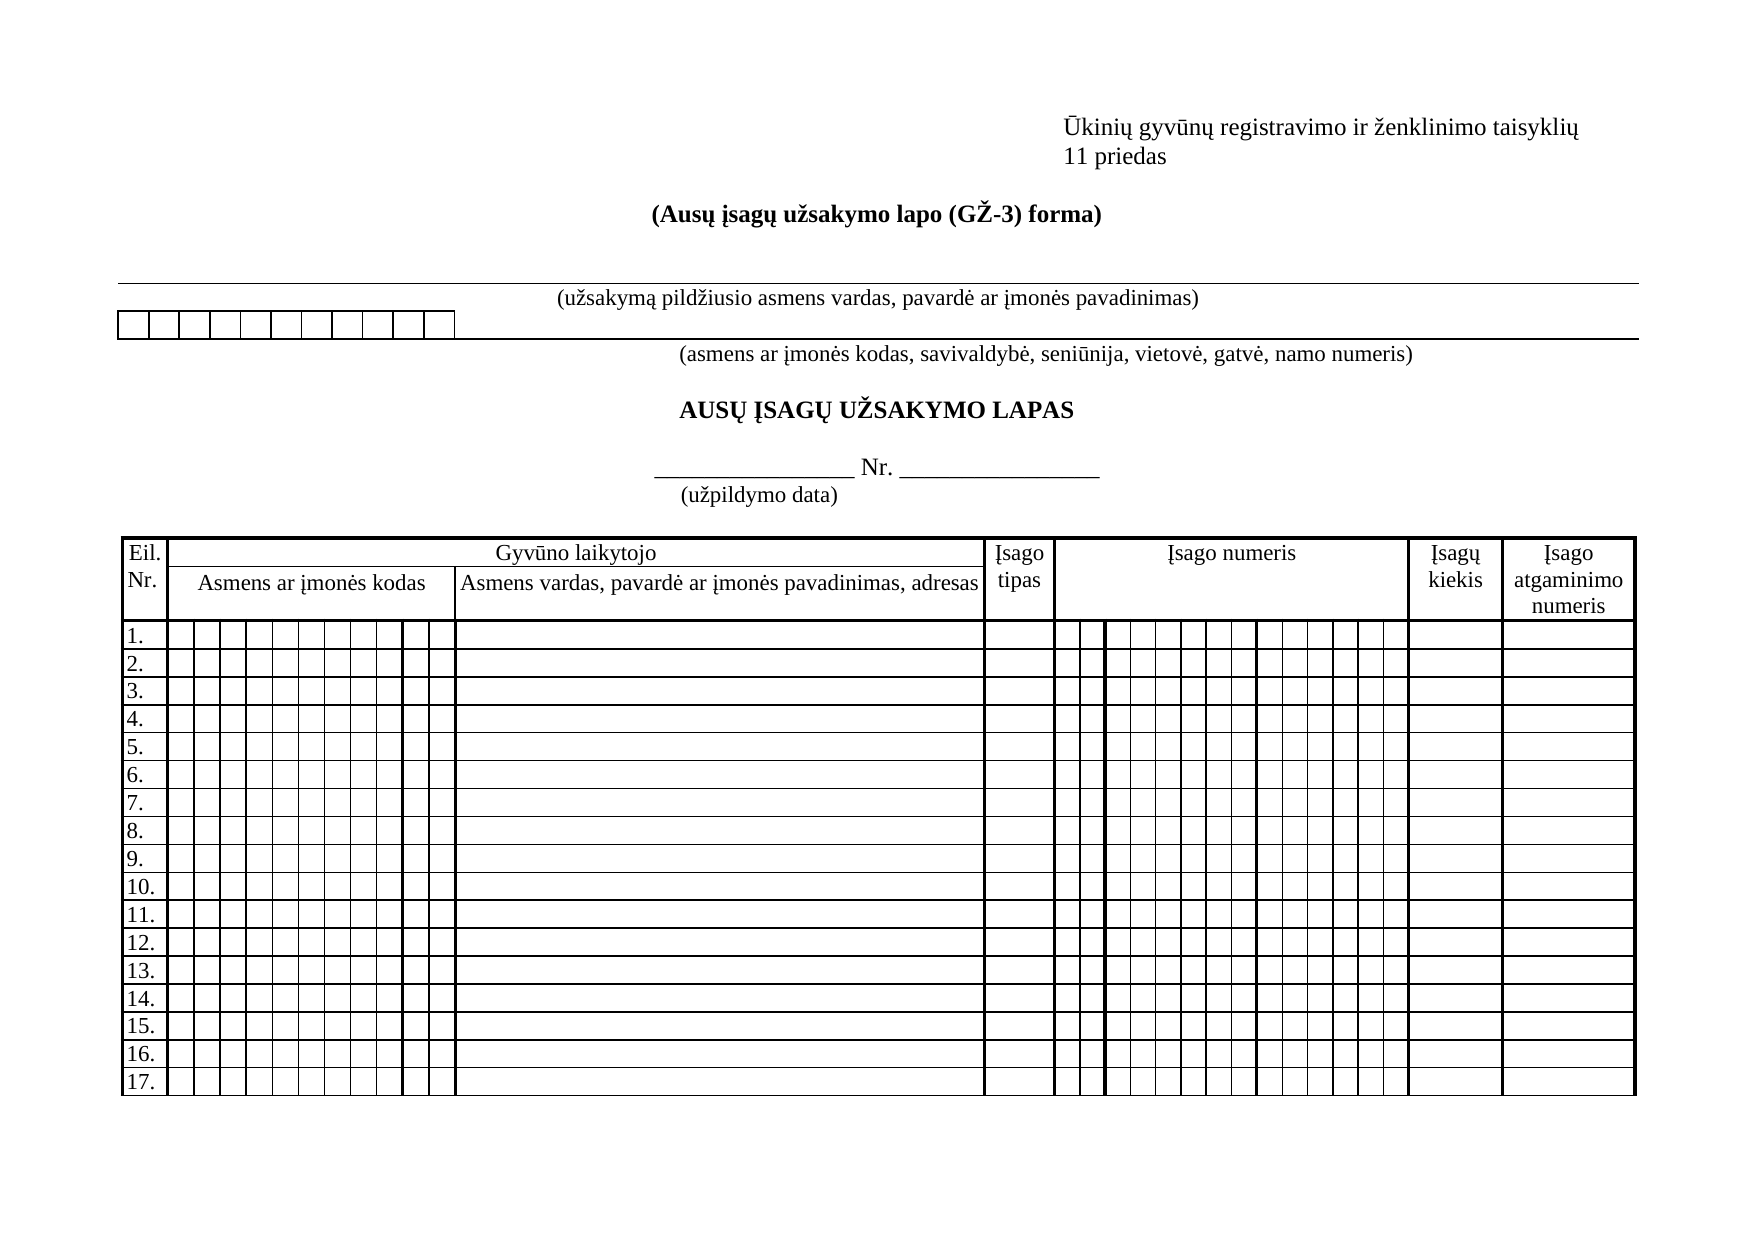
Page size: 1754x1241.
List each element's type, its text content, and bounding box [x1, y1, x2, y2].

table_cell [404, 873, 428, 899]
table_cell [1156, 929, 1180, 955]
table_cell [1232, 622, 1255, 648]
table_cell [1156, 622, 1180, 648]
table_cell [1258, 733, 1282, 760]
table_cell [195, 985, 219, 1011]
table_cell [1384, 1068, 1407, 1095]
table_cell [1207, 622, 1231, 648]
table_cell [1131, 706, 1155, 732]
table_cell [247, 706, 272, 732]
table_cell [1283, 678, 1307, 704]
table_cell [457, 901, 983, 927]
table_cell [273, 929, 298, 955]
table_cell [1081, 1068, 1103, 1095]
table_cell [430, 873, 454, 899]
table_cell [1131, 1068, 1155, 1095]
table_cell [118, 340, 149, 366]
table_cell [377, 901, 401, 927]
table_cell [404, 901, 428, 927]
table_cell [404, 1068, 428, 1095]
table_cell [1207, 789, 1231, 816]
table_cell [1258, 706, 1282, 732]
table_cell [247, 817, 272, 843]
table_cell [325, 761, 350, 788]
table_cell [1081, 733, 1103, 760]
table_cell [150, 312, 178, 338]
table_cell [211, 312, 240, 338]
table_cell [404, 985, 428, 1011]
table_cell [404, 929, 428, 955]
table_cell [169, 873, 193, 899]
table_cell [325, 845, 350, 871]
table_cell [1359, 650, 1383, 676]
table_cell [404, 789, 428, 816]
table_cell [404, 845, 428, 871]
table_cell [299, 845, 324, 871]
table_cell [325, 678, 350, 704]
table_cell [1081, 678, 1103, 704]
table_cell [1308, 678, 1332, 704]
table_cell [221, 789, 245, 816]
table_cell [1359, 678, 1383, 704]
table_cell [169, 929, 193, 955]
table_cell [1182, 706, 1205, 732]
table_cell [1258, 929, 1282, 955]
table_cell [1232, 1013, 1255, 1039]
table_cell [1283, 1041, 1307, 1067]
table_cell [1232, 1068, 1255, 1095]
table_cell [1384, 650, 1407, 676]
table_cell [1156, 706, 1180, 732]
table_cell [299, 901, 324, 927]
table_cell [377, 985, 401, 1011]
table_cell [1056, 733, 1079, 760]
table_cell [325, 901, 350, 927]
table_cell [1081, 1041, 1103, 1067]
table_cell [325, 789, 350, 816]
table_cell [195, 845, 219, 871]
table_cell [363, 340, 393, 366]
table_cell [1410, 985, 1501, 1011]
table_cell [1156, 678, 1180, 704]
table_cell [1107, 929, 1130, 955]
table_cell [1283, 789, 1307, 816]
table_cell [986, 1041, 1053, 1067]
table_cell [1504, 789, 1633, 816]
table_cell [1410, 957, 1501, 983]
table_cell [1308, 845, 1332, 871]
table_cell [1334, 650, 1357, 676]
table_cell [1207, 845, 1231, 871]
table_cell [1308, 733, 1332, 760]
table_cell [299, 1041, 324, 1067]
table_cell [1232, 706, 1255, 732]
table_cell [221, 817, 245, 843]
table_cell [169, 1013, 193, 1039]
table_cell [1156, 1041, 1180, 1067]
table_cell [986, 929, 1053, 955]
table_cell [1283, 845, 1307, 871]
table_cell [404, 817, 428, 843]
table_cell Asmens vardas, pavardė ar įmonės pavadinimas, adresas [456, 567, 983, 618]
table_cell [195, 901, 219, 927]
table_cell [1308, 1041, 1332, 1067]
table_cell [430, 706, 454, 732]
table_cell [1384, 761, 1407, 788]
table_cell 9. [124, 845, 166, 871]
table_cell [1504, 901, 1633, 927]
table_cell [1258, 1068, 1282, 1095]
table_cell [986, 733, 1053, 760]
table_cell [430, 929, 454, 955]
table_cell [195, 873, 219, 899]
table_cell [1182, 1013, 1205, 1039]
table_cell [1359, 873, 1383, 899]
table_cell [221, 985, 245, 1011]
table_cell [180, 312, 209, 338]
table_cell [1410, 1041, 1501, 1067]
table_cell [301, 340, 332, 366]
table_cell [1182, 845, 1205, 871]
table_cell [1334, 901, 1357, 927]
table_cell [240, 340, 271, 366]
table_cell [1131, 957, 1155, 983]
table_cell (asmens ar įmonės kodas, savivaldybė, seniūnija, vietovė, gatvė, namo numeris) [454, 340, 1638, 366]
table_cell [1156, 1013, 1180, 1039]
table_cell [986, 985, 1053, 1011]
table_cell [221, 761, 245, 788]
table_cell [247, 761, 272, 788]
table_cell [1308, 929, 1332, 955]
table_cell [377, 733, 401, 760]
table_cell [299, 873, 324, 899]
table_cell [299, 929, 324, 955]
table_cell [1232, 761, 1255, 788]
table_cell [1131, 929, 1155, 955]
table_cell [377, 1068, 401, 1095]
table_cell [351, 1068, 376, 1095]
table_cell [1283, 817, 1307, 843]
table_cell [247, 789, 272, 816]
table_cell [299, 789, 324, 816]
table_cell [1182, 873, 1205, 899]
table_cell [1283, 706, 1307, 732]
table_cell [1107, 985, 1130, 1011]
table_cell [377, 929, 401, 955]
table_cell [404, 678, 428, 704]
table_cell [1384, 817, 1407, 843]
table_cell [247, 1013, 272, 1039]
table_cell [169, 1041, 193, 1067]
table_cell [1384, 1013, 1407, 1039]
table_cell [1081, 901, 1103, 927]
table_cell [1056, 1068, 1079, 1095]
table_cell [1504, 957, 1633, 983]
table_cell [1504, 761, 1633, 788]
table_cell [273, 1068, 298, 1095]
table_cell [1156, 957, 1180, 983]
table_cell [1504, 733, 1633, 760]
table_cell [1182, 957, 1205, 983]
table_cell [1308, 957, 1332, 983]
table_cell [221, 706, 245, 732]
table_cell [179, 340, 210, 366]
table_cell [1504, 706, 1633, 732]
table_cell [1182, 733, 1205, 760]
table_cell [1056, 706, 1079, 732]
table_cell [1182, 817, 1205, 843]
table_cell [351, 789, 376, 816]
table_cell [169, 845, 193, 871]
table_cell [1283, 1068, 1307, 1095]
table_header Įsagų kiekis [1410, 540, 1501, 618]
table_cell [1410, 1068, 1501, 1095]
table_cell [1131, 789, 1155, 816]
table_cell 16. [124, 1041, 166, 1067]
table_cell [1308, 817, 1332, 843]
table_cell [1359, 985, 1383, 1011]
table_cell [1359, 845, 1383, 871]
table_cell [986, 706, 1053, 732]
table_cell [1384, 733, 1407, 760]
table_cell [1182, 1068, 1205, 1095]
table_cell [1258, 761, 1282, 788]
table_cell [351, 761, 376, 788]
table_cell [299, 985, 324, 1011]
table_cell [1283, 901, 1307, 927]
table_cell [1384, 706, 1407, 732]
table_cell [1182, 622, 1205, 648]
table_header [118, 256, 1638, 282]
table_cell [1232, 817, 1255, 843]
table_cell [325, 622, 350, 648]
table_cell [149, 340, 179, 366]
table_cell [457, 678, 983, 704]
table_cell [1334, 873, 1357, 899]
table_cell [1258, 873, 1282, 899]
table_cell [1156, 761, 1180, 788]
table_cell [1131, 873, 1155, 899]
table_cell [404, 761, 428, 788]
table_cell [247, 929, 272, 955]
table_cell [1207, 957, 1231, 983]
table_cell [1207, 733, 1231, 760]
table_cell 7. [124, 789, 166, 816]
table_cell [1131, 985, 1155, 1011]
table_cell [1182, 678, 1205, 704]
table_cell 17. [124, 1068, 166, 1095]
table_cell [457, 789, 983, 816]
table_cell [1131, 733, 1155, 760]
table_cell [221, 1013, 245, 1039]
table_cell [457, 1041, 983, 1067]
table_cell [1384, 929, 1407, 955]
table_cell [377, 650, 401, 676]
table_cell [1258, 789, 1282, 816]
table_cell [273, 1013, 298, 1039]
table_cell [1504, 650, 1633, 676]
table_cell [273, 817, 298, 843]
table_cell [119, 312, 148, 338]
table_cell [169, 957, 193, 983]
table_cell 15. [124, 1013, 166, 1039]
table_cell [1258, 845, 1282, 871]
table_cell [1107, 845, 1130, 871]
table_cell [1232, 985, 1255, 1011]
table_cell [430, 901, 454, 927]
table_cell [404, 706, 428, 732]
table_cell [195, 929, 219, 955]
table_cell [1359, 1068, 1383, 1095]
table_cell [1107, 957, 1130, 983]
table_cell [195, 1041, 219, 1067]
table_cell [169, 733, 193, 760]
table_cell [1232, 873, 1255, 899]
table_cell [1232, 650, 1255, 676]
table_cell [1308, 622, 1332, 648]
table_cell [351, 706, 376, 732]
table_cell [430, 650, 454, 676]
table_cell [1156, 873, 1180, 899]
table_cell [1384, 678, 1407, 704]
table_cell [1308, 650, 1332, 676]
table_cell [1504, 1068, 1633, 1095]
table_cell [351, 622, 376, 648]
table_cell [425, 312, 454, 338]
table_cell [351, 957, 376, 983]
table_cell [1056, 650, 1079, 676]
table_cell [1334, 929, 1357, 955]
table_cell [1156, 789, 1180, 816]
table_cell [1056, 845, 1079, 871]
table_cell [1308, 1013, 1332, 1039]
table_cell [430, 678, 454, 704]
table_cell [1131, 650, 1155, 676]
table_cell [273, 761, 298, 788]
table_cell [430, 789, 454, 816]
table_header Įsago atgaminimo numeris [1504, 540, 1633, 618]
table_cell [221, 1041, 245, 1067]
table_cell [1131, 678, 1155, 704]
table_cell [457, 650, 983, 676]
table_cell [272, 312, 301, 338]
table_cell [1207, 1041, 1231, 1067]
table_cell [1107, 678, 1130, 704]
table_cell [1056, 1041, 1079, 1067]
table_cell [1504, 1013, 1633, 1039]
table_cell [377, 1041, 401, 1067]
table_cell [1410, 1013, 1501, 1039]
table_cell [1308, 873, 1332, 899]
table_cell [986, 817, 1053, 843]
table_cell [986, 678, 1053, 704]
table_cell 11. [124, 901, 166, 927]
table_cell [1232, 845, 1255, 871]
table_cell [1283, 650, 1307, 676]
table_cell [1207, 706, 1231, 732]
table_cell [1410, 929, 1501, 955]
table_cell [1081, 957, 1103, 983]
table_cell 4. [124, 706, 166, 732]
table_cell [1131, 817, 1155, 843]
table_cell [1384, 985, 1407, 1011]
table_cell [377, 873, 401, 899]
table_cell [1081, 622, 1103, 648]
table_cell [1359, 957, 1383, 983]
table_cell [1258, 650, 1282, 676]
table_cell [1504, 1041, 1633, 1067]
table_cell [457, 1068, 983, 1095]
table_cell [1504, 873, 1633, 899]
table_cell [430, 1068, 454, 1095]
table_header Eil. Nr. [124, 540, 166, 618]
table_cell [1410, 761, 1501, 788]
table_cell [1232, 929, 1255, 955]
table_cell [273, 901, 298, 927]
table_cell [986, 957, 1053, 983]
table_cell [1131, 845, 1155, 871]
table_cell [1384, 1041, 1407, 1067]
table_cell [457, 706, 983, 732]
table_cell [325, 1013, 350, 1039]
table_cell [1107, 1013, 1130, 1039]
table_cell [1258, 622, 1282, 648]
table_cell [195, 817, 219, 843]
table_cell [195, 957, 219, 983]
table_cell [1107, 1041, 1130, 1067]
table_cell [1308, 706, 1332, 732]
table_cell [1056, 985, 1079, 1011]
table_cell [1258, 1041, 1282, 1067]
table_cell [1283, 761, 1307, 788]
table_cell [1334, 706, 1357, 732]
table_cell [986, 789, 1053, 816]
table_cell [1334, 1068, 1357, 1095]
table_cell [299, 650, 324, 676]
table_cell [1156, 650, 1180, 676]
table_cell [221, 901, 245, 927]
table_cell [1232, 957, 1255, 983]
table_cell [169, 678, 193, 704]
table_cell 8. [124, 817, 166, 843]
table_cell [1081, 817, 1103, 843]
table_cell [1410, 817, 1501, 843]
table_cell [247, 957, 272, 983]
table_cell [273, 622, 298, 648]
table_cell [377, 678, 401, 704]
table_cell [1081, 706, 1103, 732]
text AUSŲ ĮSAGŲ UŽSAKYMO LAPAS [118, 395, 1635, 424]
table_cell [1410, 622, 1501, 648]
table_cell [1334, 789, 1357, 816]
table_cell [1308, 901, 1332, 927]
table_cell [169, 650, 193, 676]
table_cell [1384, 957, 1407, 983]
table_cell [424, 340, 454, 366]
table_cell [299, 733, 324, 760]
table_cell [1410, 650, 1501, 676]
table_cell [1107, 789, 1130, 816]
table_cell [273, 957, 298, 983]
table_cell [195, 1013, 219, 1039]
table_cell [1182, 1041, 1205, 1067]
table_cell [1232, 901, 1255, 927]
table_cell [457, 1013, 983, 1039]
table_cell [393, 340, 424, 366]
table_cell [247, 1041, 272, 1067]
table_cell [1056, 761, 1079, 788]
table_cell [351, 985, 376, 1011]
table_cell [1156, 845, 1180, 871]
table_cell [332, 340, 362, 366]
table_cell [299, 1013, 324, 1039]
table_cell [1056, 1013, 1079, 1039]
table_cell [430, 761, 454, 788]
table_cell [1232, 678, 1255, 704]
table_cell [1258, 901, 1282, 927]
table_cell [169, 761, 193, 788]
table_cell [1359, 1041, 1383, 1067]
table_cell 13. [124, 957, 166, 983]
table_cell [1410, 678, 1501, 704]
table_cell [1258, 1013, 1282, 1039]
table_cell [1283, 1013, 1307, 1039]
table_cell [457, 622, 983, 648]
table_cell [1131, 901, 1155, 927]
table_cell [1156, 733, 1180, 760]
table_cell [1056, 901, 1079, 927]
table_cell [1107, 622, 1130, 648]
table_cell [247, 733, 272, 760]
table_cell [1334, 1013, 1357, 1039]
table_cell [404, 650, 428, 676]
table_cell [1334, 678, 1357, 704]
table_cell [247, 1068, 272, 1095]
table_cell [377, 1013, 401, 1039]
table_cell [195, 622, 219, 648]
table_cell [1504, 817, 1633, 843]
table_cell [325, 1068, 350, 1095]
table_cell [377, 957, 401, 983]
table_cell [325, 733, 350, 760]
table_cell [404, 957, 428, 983]
table_cell [1081, 873, 1103, 899]
table_cell [195, 650, 219, 676]
table_cell [1410, 873, 1501, 899]
table_cell [1504, 622, 1633, 648]
table_cell [221, 929, 245, 955]
table_cell [404, 733, 428, 760]
table_cell [1410, 901, 1501, 927]
table_cell [1410, 789, 1501, 816]
text ________________ Nr. ________________ [118, 452, 1635, 481]
table_header Gyvūno laikytojo [169, 540, 983, 566]
table_cell [1359, 1013, 1383, 1039]
table_cell [1081, 929, 1103, 955]
table_cell [1207, 761, 1231, 788]
table_cell [221, 733, 245, 760]
table_cell 14. [124, 985, 166, 1011]
table_cell [430, 957, 454, 983]
table_cell [273, 733, 298, 760]
table_cell [986, 622, 1053, 648]
table_cell [1107, 1068, 1130, 1095]
table_cell [351, 733, 376, 760]
table_cell [325, 706, 350, 732]
text (Ausų įsagų užsakymo lapo (GŽ-3) forma) [118, 199, 1635, 227]
table_cell [247, 678, 272, 704]
table_cell [273, 985, 298, 1011]
table_cell [404, 622, 428, 648]
table_cell [1258, 985, 1282, 1011]
table_cell [1334, 1041, 1357, 1067]
table_cell [351, 845, 376, 871]
table_cell 2. [124, 650, 166, 676]
table_cell [1359, 622, 1383, 648]
table_cell [271, 340, 301, 366]
table_cell [169, 789, 193, 816]
table_cell [1107, 706, 1130, 732]
table_cell [986, 1013, 1053, 1039]
table_cell [1504, 929, 1633, 955]
table_cell [1056, 678, 1079, 704]
table_cell [1504, 678, 1633, 704]
table_cell [221, 622, 245, 648]
table_cell [1308, 789, 1332, 816]
table_cell [1107, 733, 1130, 760]
table_cell [299, 678, 324, 704]
table_cell [1056, 789, 1079, 816]
table_cell [1156, 1068, 1180, 1095]
table_cell [1232, 789, 1255, 816]
table_cell [299, 761, 324, 788]
table_cell [1410, 733, 1501, 760]
table_cell [1207, 901, 1231, 927]
table_cell [1107, 817, 1130, 843]
table_cell [1207, 873, 1231, 899]
table_cell [221, 678, 245, 704]
table_cell [1081, 650, 1103, 676]
table_cell [986, 761, 1053, 788]
table_cell [1410, 706, 1501, 732]
table_cell [1359, 789, 1383, 816]
table_cell [1283, 733, 1307, 760]
table_cell [1207, 678, 1231, 704]
table_cell [377, 845, 401, 871]
table_cell [1384, 789, 1407, 816]
table_cell [351, 678, 376, 704]
table_cell [273, 706, 298, 732]
table_cell [1283, 873, 1307, 899]
table_cell [1081, 1013, 1103, 1039]
table_cell [247, 873, 272, 899]
table_cell [1359, 706, 1383, 732]
table_cell 12. [124, 929, 166, 955]
table_cell [430, 985, 454, 1011]
table_cell [169, 706, 193, 732]
table_cell [457, 761, 983, 788]
table_cell [1156, 985, 1180, 1011]
table_cell [377, 622, 401, 648]
table_header Įsago tipas [986, 540, 1053, 618]
table_cell [377, 817, 401, 843]
table_cell [430, 845, 454, 871]
table_cell [1081, 985, 1103, 1011]
table_cell [1207, 985, 1231, 1011]
table_cell [1131, 1013, 1155, 1039]
table_cell [1107, 761, 1130, 788]
table_cell [1207, 817, 1231, 843]
table_cell [351, 929, 376, 955]
table_cell [1283, 929, 1307, 955]
table_cell [457, 845, 983, 871]
table_cell [1334, 761, 1357, 788]
table_cell (užsakymą pildžiusio asmens vardas, pavardė ar įmonės pavadinimas) [118, 284, 1638, 310]
table_cell [1131, 761, 1155, 788]
table_cell [1384, 901, 1407, 927]
table_cell [221, 845, 245, 871]
table_cell [351, 901, 376, 927]
table_cell [195, 678, 219, 704]
table_cell [457, 733, 983, 760]
table_cell [1308, 761, 1332, 788]
table_cell [986, 845, 1053, 871]
table_cell [457, 929, 983, 955]
table_cell [1182, 789, 1205, 816]
table_cell [351, 1041, 376, 1067]
table_cell [169, 985, 193, 1011]
table_cell [325, 957, 350, 983]
table_cell [169, 901, 193, 927]
table_cell [325, 873, 350, 899]
table_cell [430, 1041, 454, 1067]
table_cell [169, 817, 193, 843]
table_cell 1. [124, 622, 166, 648]
table_cell [210, 340, 240, 366]
table_cell [1258, 957, 1282, 983]
table_cell [430, 1013, 454, 1039]
table_cell 3. [124, 678, 166, 704]
table_cell [455, 310, 1638, 338]
table_cell [1232, 1041, 1255, 1067]
table_cell [1081, 845, 1103, 871]
table_cell [299, 1068, 324, 1095]
table_cell [1131, 622, 1155, 648]
table_cell [1504, 845, 1633, 871]
table_cell [273, 1041, 298, 1067]
table_cell [299, 817, 324, 843]
table_cell [1384, 622, 1407, 648]
table_cell Asmens ar įmonės kodas [169, 567, 454, 618]
table_cell [325, 650, 350, 676]
table_cell [1334, 845, 1357, 871]
table_cell [221, 957, 245, 983]
table_cell [1258, 678, 1282, 704]
table_cell [377, 789, 401, 816]
table_cell [195, 706, 219, 732]
table_cell [457, 817, 983, 843]
table_cell [377, 706, 401, 732]
table_cell [302, 312, 331, 338]
table_cell [1283, 985, 1307, 1011]
table_cell [351, 873, 376, 899]
table_cell [1334, 957, 1357, 983]
table_cell [247, 622, 272, 648]
table_cell [1258, 817, 1282, 843]
table_cell [1384, 873, 1407, 899]
table_cell [325, 929, 350, 955]
table_cell [986, 901, 1053, 927]
table_cell [394, 312, 423, 338]
table_cell [377, 761, 401, 788]
table_cell [169, 622, 193, 648]
table_cell [1131, 1041, 1155, 1067]
table_cell [241, 312, 270, 338]
table_cell [1359, 901, 1383, 927]
table_cell [221, 1068, 245, 1095]
table_cell [299, 622, 324, 648]
table_cell [195, 1068, 219, 1095]
table_cell [247, 985, 272, 1011]
table_cell [195, 733, 219, 760]
table_cell [1207, 1068, 1231, 1095]
table_cell [1156, 817, 1180, 843]
table_cell [1182, 985, 1205, 1011]
table_header Įsago numeris [1056, 540, 1407, 618]
table_cell 10. [124, 873, 166, 899]
table_cell [351, 817, 376, 843]
table_cell [1207, 929, 1231, 955]
table_cell [1308, 985, 1332, 1011]
table_cell [1081, 761, 1103, 788]
table_cell [457, 873, 983, 899]
table_cell [1504, 985, 1633, 1011]
table_cell [1384, 845, 1407, 871]
table_cell [299, 706, 324, 732]
table_cell [273, 789, 298, 816]
text Ūkinių gyvūnų registravimo ir ženklinimo taisyklių [1063, 112, 1635, 141]
table_cell [363, 312, 392, 338]
text 11 priedas [1063, 141, 1635, 170]
table_cell [169, 1068, 193, 1095]
table_cell [195, 789, 219, 816]
table_cell [351, 650, 376, 676]
table_cell [1156, 901, 1180, 927]
table_cell [1182, 761, 1205, 788]
table_cell [1182, 901, 1205, 927]
table_cell [404, 1041, 428, 1067]
table_cell [1232, 733, 1255, 760]
table_cell [430, 622, 454, 648]
table_cell [457, 985, 983, 1011]
table_cell [1056, 817, 1079, 843]
table_cell [1107, 650, 1130, 676]
table_cell [404, 1013, 428, 1039]
text (užpildymo data) [681, 481, 1635, 508]
table_cell 6. [124, 761, 166, 788]
table_cell [273, 873, 298, 899]
table_cell [1056, 622, 1079, 648]
table_cell [195, 761, 219, 788]
table_cell [1207, 1013, 1231, 1039]
table_cell [1283, 957, 1307, 983]
table_cell [1334, 733, 1357, 760]
table_cell [273, 845, 298, 871]
table_cell [273, 678, 298, 704]
table_cell [1081, 789, 1103, 816]
table_cell [1410, 845, 1501, 871]
table_cell [273, 650, 298, 676]
table_cell [457, 957, 983, 983]
table_cell [1207, 650, 1231, 676]
table_cell [325, 985, 350, 1011]
table_cell [325, 817, 350, 843]
table_cell 5. [124, 733, 166, 760]
table_cell [1359, 733, 1383, 760]
table_cell [1056, 957, 1079, 983]
table_cell [221, 873, 245, 899]
table_cell [1359, 929, 1383, 955]
table_cell [1334, 817, 1357, 843]
table_cell [1056, 873, 1079, 899]
table_cell [1308, 1068, 1332, 1095]
table_cell [325, 1041, 350, 1067]
table_cell [986, 650, 1053, 676]
table_cell [1056, 929, 1079, 955]
table_cell [247, 650, 272, 676]
table_cell [1107, 901, 1130, 927]
table_cell [1359, 761, 1383, 788]
table_cell [1334, 622, 1357, 648]
table_cell [1107, 873, 1130, 899]
table_cell [1359, 817, 1383, 843]
table_cell [299, 957, 324, 983]
table_cell [333, 312, 362, 338]
table_cell [1182, 650, 1205, 676]
table_cell [1283, 622, 1307, 648]
table_cell [351, 1013, 376, 1039]
table_cell [986, 1068, 1053, 1095]
table_cell [430, 733, 454, 760]
table_cell [986, 873, 1053, 899]
table_cell [247, 901, 272, 927]
table_cell [430, 817, 454, 843]
table_cell [247, 845, 272, 871]
table_cell [221, 650, 245, 676]
table_cell [1182, 929, 1205, 955]
table_cell [1334, 985, 1357, 1011]
